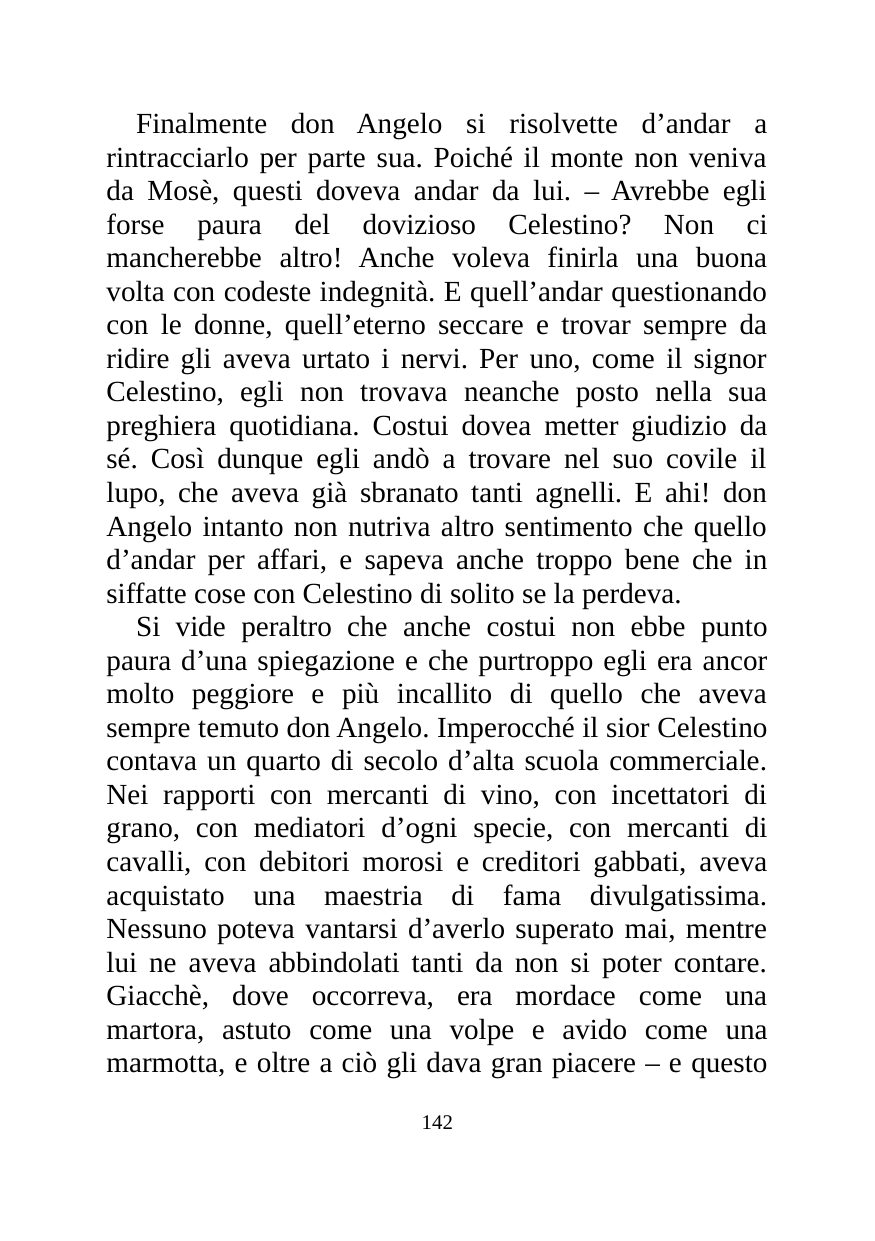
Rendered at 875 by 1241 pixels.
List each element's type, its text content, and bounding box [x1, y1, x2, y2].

text Finalmente don Angelo si risolvette d’andar a rintracciarlo per parte sua. Poiché il monte non veniva da Mosè, questi doveva andar da lui. – Avrebbe egli forse paura del dovizioso Celestino? Non ci mancherebbe altro! Anche voleva finirla una buona volta con codeste indegnità. E quell’andar questionando con le donne, quell’eterno seccare e trovar sempre da ridire gli aveva urtato i nervi. Per uno, come il signor Celestino, egli non trovava neanche posto nella sua preghiera quotidiana. Costui dovea metter giudizio da sé. Così dunque egli andò a trovare nel suo covile il lupo, che aveva già sbranato tanti agnelli. E ahi! don Angelo intanto non nutriva altro sentimento che quello d’andar per affari, e sapeva anche troppo bene che in siffatte cose con Celestino di solito se la perdeva. [106, 106, 768, 609]
text Si vide peraltro che anche costui non ebbe punto paura d’una spiegazione e che purtroppo egli era ancor molto peggiore e più incallito di quello che aveva sempre temuto don Angelo. Imperocché il sior Celestino contava un quarto di secolo d’alta scuola commerciale. Nei rapporti con mercanti di vino, con incettatori di grano, con mediatori d’ogni specie, con mercanti di cavalli, con debitori morosi e creditori gabbati, aveva acquistato una maestria di fama divulgatissima. Nessuno poteva vantarsi d’averlo superato mai, mentre lui ne aveva abbindolati tanti da non si poter contare. Giacchè, dove occorreva, era mordace come una martora, astuto come una volpe e avido come una marmotta, e oltre a ciò gli dava gran piacere – e questo [106, 609, 768, 1079]
